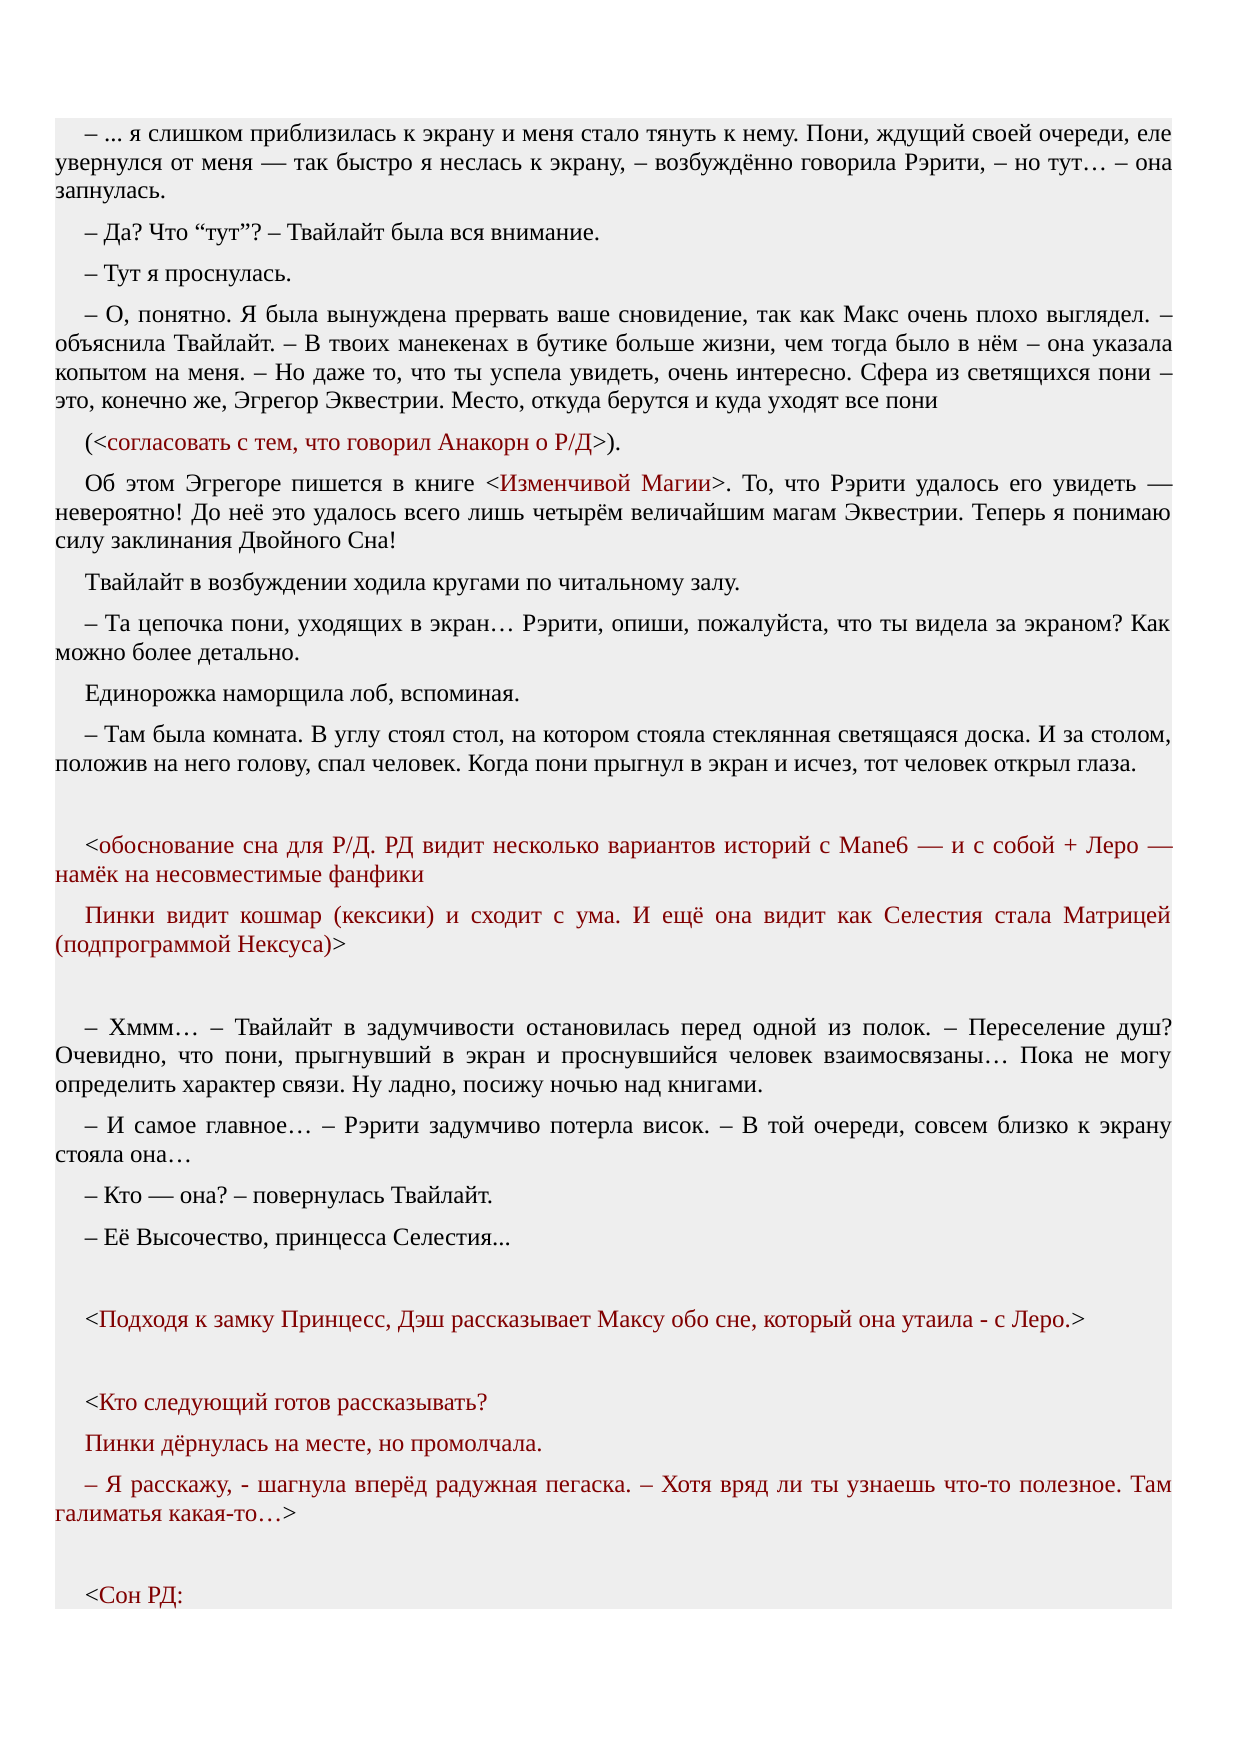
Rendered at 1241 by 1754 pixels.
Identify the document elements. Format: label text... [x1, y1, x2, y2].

text – Тут я проснулась. [55, 258, 1172, 287]
text – Хммм… – Твайлайт в задумчивости остановилась перед одной из полок. – Переселение душ? Очевидно, что пони, прыгнувший в экран и проснувшийся человек взаимосвязаны… Пока не могу определить характер связи. Ну ладно, посижу ночью над книгами. [55, 1012, 1172, 1098]
text – Я расскажу, - шагнула вперёд радужная пегаска. – Хотя вряд ли ты узнаешь что-то полезное. Там галиматья какая-то…> [55, 1469, 1172, 1527]
text – Да? Что “тут”? – Твайлайт была вся внимание. [55, 217, 1172, 246]
text – Её Высочество, принцесса Селестия... [55, 1222, 1172, 1251]
text – ... я слишком приблизилась к экрану и меня стало тянуть к нему. Пони, ждущий своей очереди, еле увернулся от меня — так быстро я неслась к экрану, – возбуждённо говорила Рэрити, – но тут… – она запнулась. [55, 118, 1172, 204]
text Пинки дёрнулась на месте, но промолчала. [55, 1428, 1172, 1457]
text – Там была комната. В углу стоял стол, на котором стояла стеклянная светящаяся доска. И за столом, положив на него голову, спал человек. Когда пони прыгнул в экран и исчез, тот человек открыл глаза. [55, 719, 1172, 777]
text – Кто — она? – повернулась Твайлайт. [55, 1181, 1172, 1209]
text <Кто следующий готов рассказывать? [55, 1387, 1172, 1416]
text Пинки видит кошмар (кексики) и сходит с ума. И ещё она видит как Селестия стала Матрицей (подпрограммой Нексуса)> [55, 901, 1172, 958]
text Твайлайт в возбуждении ходила кругами по читальному залу. [55, 567, 1172, 596]
text <Сон РД: [55, 1581, 1172, 1609]
text – Та цепочка пони, уходящих в экран… Рэрити, опиши, пожалуйста, что ты видела за экраном? Как можно более детально. [55, 608, 1172, 666]
text Единорожка наморщила лоб, вспоминая. [55, 678, 1172, 707]
text Об этом Эгрегоре пишется в книге <Изменчивой Магии>. То, что Рэрити удалось его увидеть — невероятно! До неё это удалось всего лишь четырём величайшим магам Эквестрии. Теперь я понимаю силу заклинания Двойного Сна! [55, 468, 1172, 554]
text <Подходя к замку Принцесс, Дэш рассказывает Максу обо сне, который она утаила - с Леро.> [55, 1304, 1172, 1333]
text (<согласовать с тем, что говорил Анакорн о Р/Д>). [55, 427, 1172, 456]
text – И самое главное… – Рэрити задумчиво потерла висок. – В той очереди, совсем близко к экрану стояла она… [55, 1111, 1172, 1168]
text – О, понятно. Я была вынуждена прервать ваше сновидение, так как Макс очень плохо выглядел. – объяснила Твайлайт. – В твоих манекенах в бутике больше жизни, чем тогда было в нём – она указала копытом на меня. – Но даже то, что ты успела увидеть, очень интересно. Сфера из светящихся пони – это, конечно же, Эгрегор Эквестрии. Место, откуда берутся и куда уходят все пони [55, 299, 1172, 414]
text <обоснование сна для Р/Д. РД видит несколько вариантов историй с Mane6 — и с собой + Леро — намёк на несовместимые фанфики [55, 831, 1172, 888]
